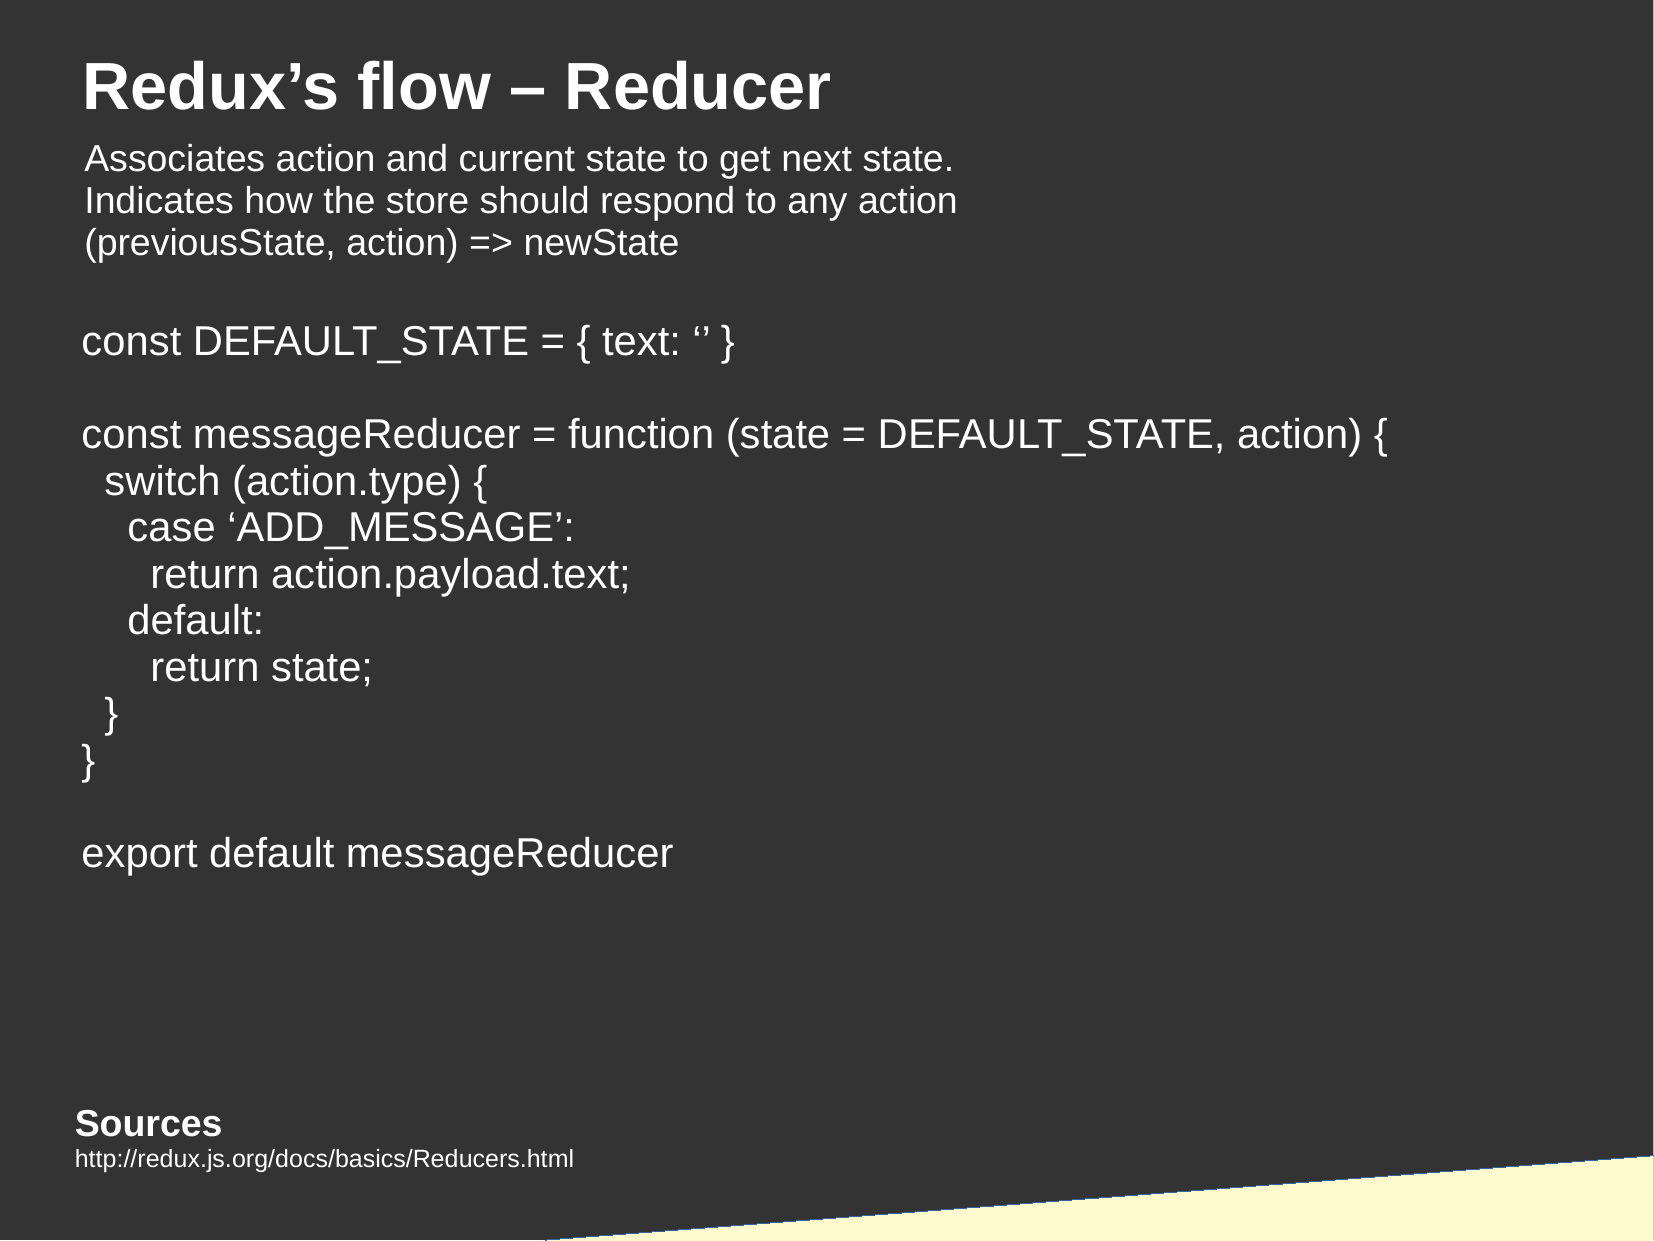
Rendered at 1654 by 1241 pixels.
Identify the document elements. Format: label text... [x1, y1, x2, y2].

title Redux’s flow – Reducer [82, 49, 1441, 125]
text_box [533, 1155, 1654, 1241]
text_box Sources http://redux.js.org/docs/basics/Reducers.html [60, 1095, 1546, 1194]
title const DEFAULT_STATE = { text: ‘’ } const messageReducer = function (state = DEFAULT_STATE, action) { switch (action.type) { case ‘ADD_MESSAGE’: return action.payload.text; default: return state; } } export default messageReducer [81, 318, 1411, 923]
text_box Associates action and current state to get next state. Indicates how the store should respond to any action (previousState, action) => newState [69, 129, 1621, 313]
